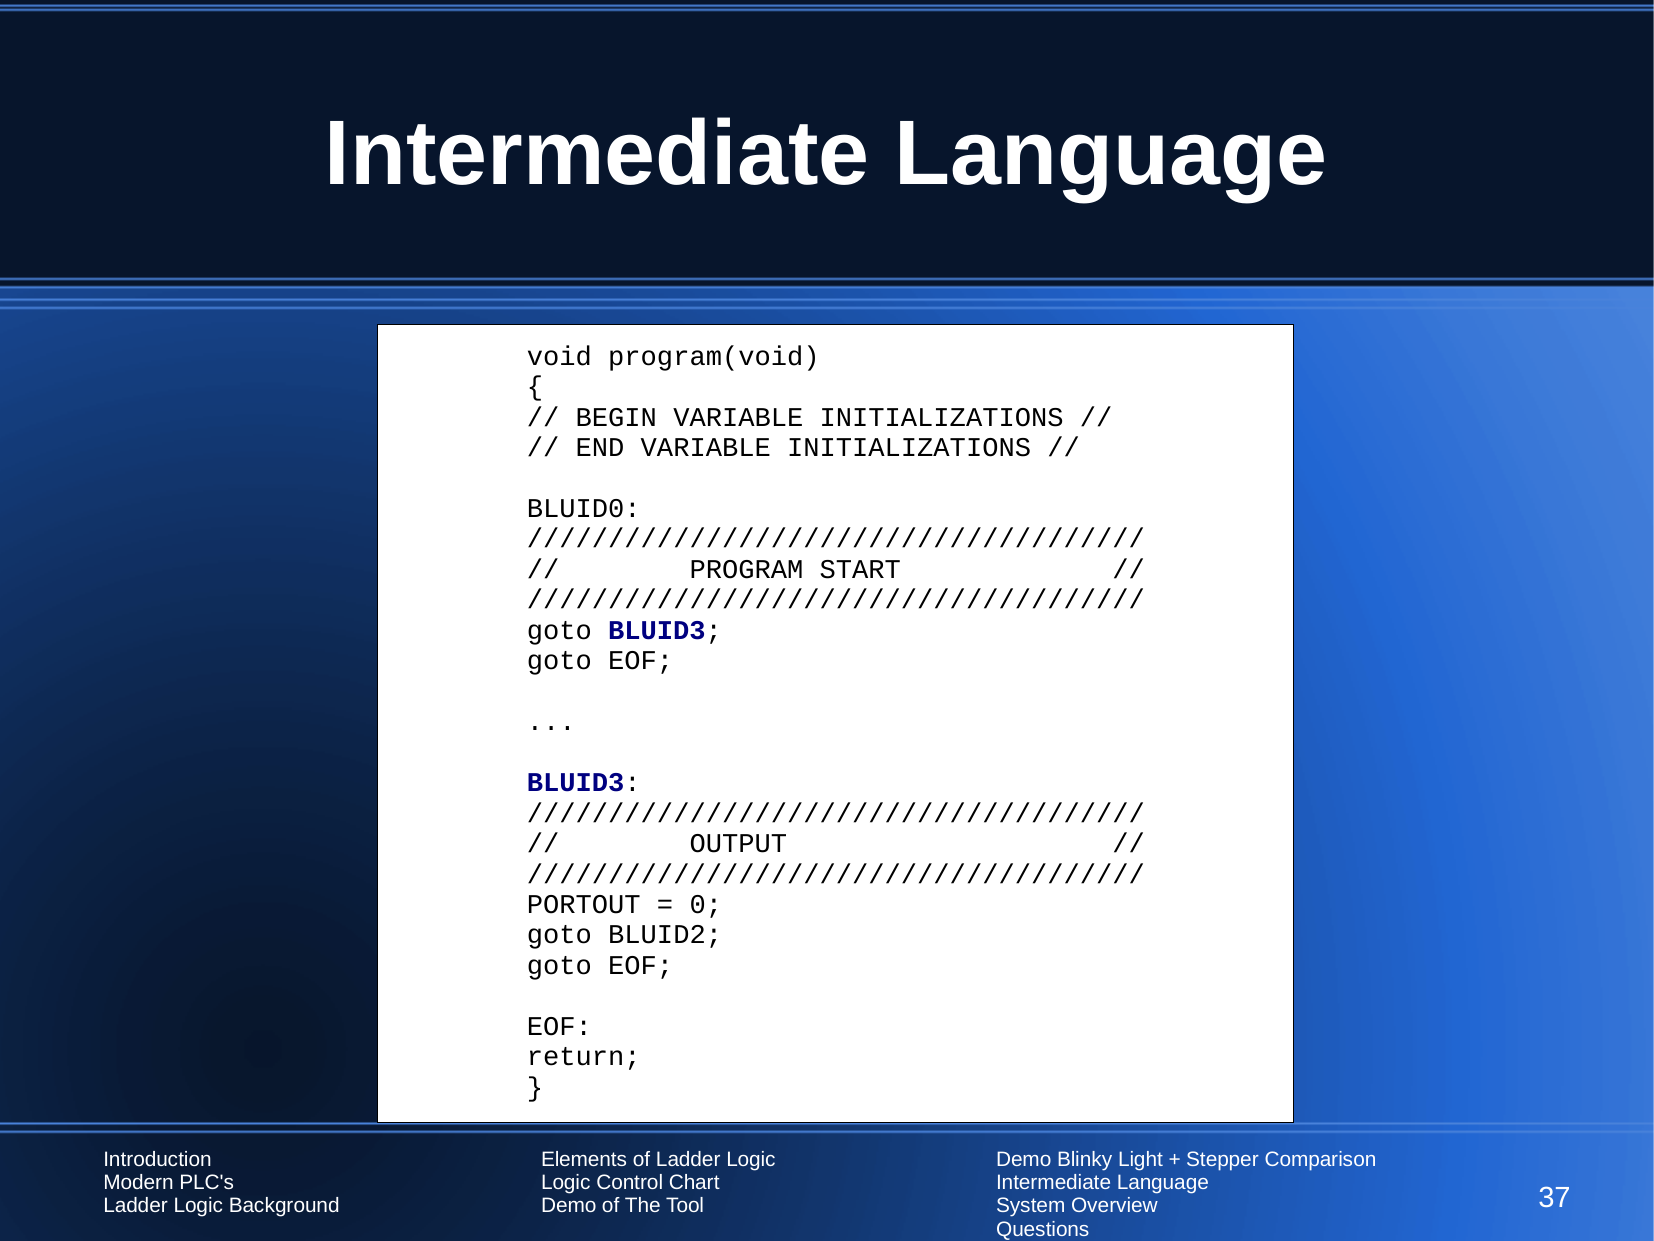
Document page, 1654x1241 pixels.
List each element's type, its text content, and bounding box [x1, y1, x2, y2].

picture [0, 0, 1654, 1241]
text_box void program(void) { // BEGIN VARIABLE INITIALIZATIONS // // END VARIABLE INITIALIZATIONS // BLUID0: ////////////////////////////////////// // PROGRAM START // ////////////////////////////////////// goto BLUID3; goto EOF; ... BLUID3: ////////////////////////////////////// // OUTPUT // ////////////////////////////////////// PORTOUT = 0; goto BLUID2; goto EOF; EOF: return; } [377, 324, 1294, 1123]
title Intermediate Language [82, 56, 1571, 250]
